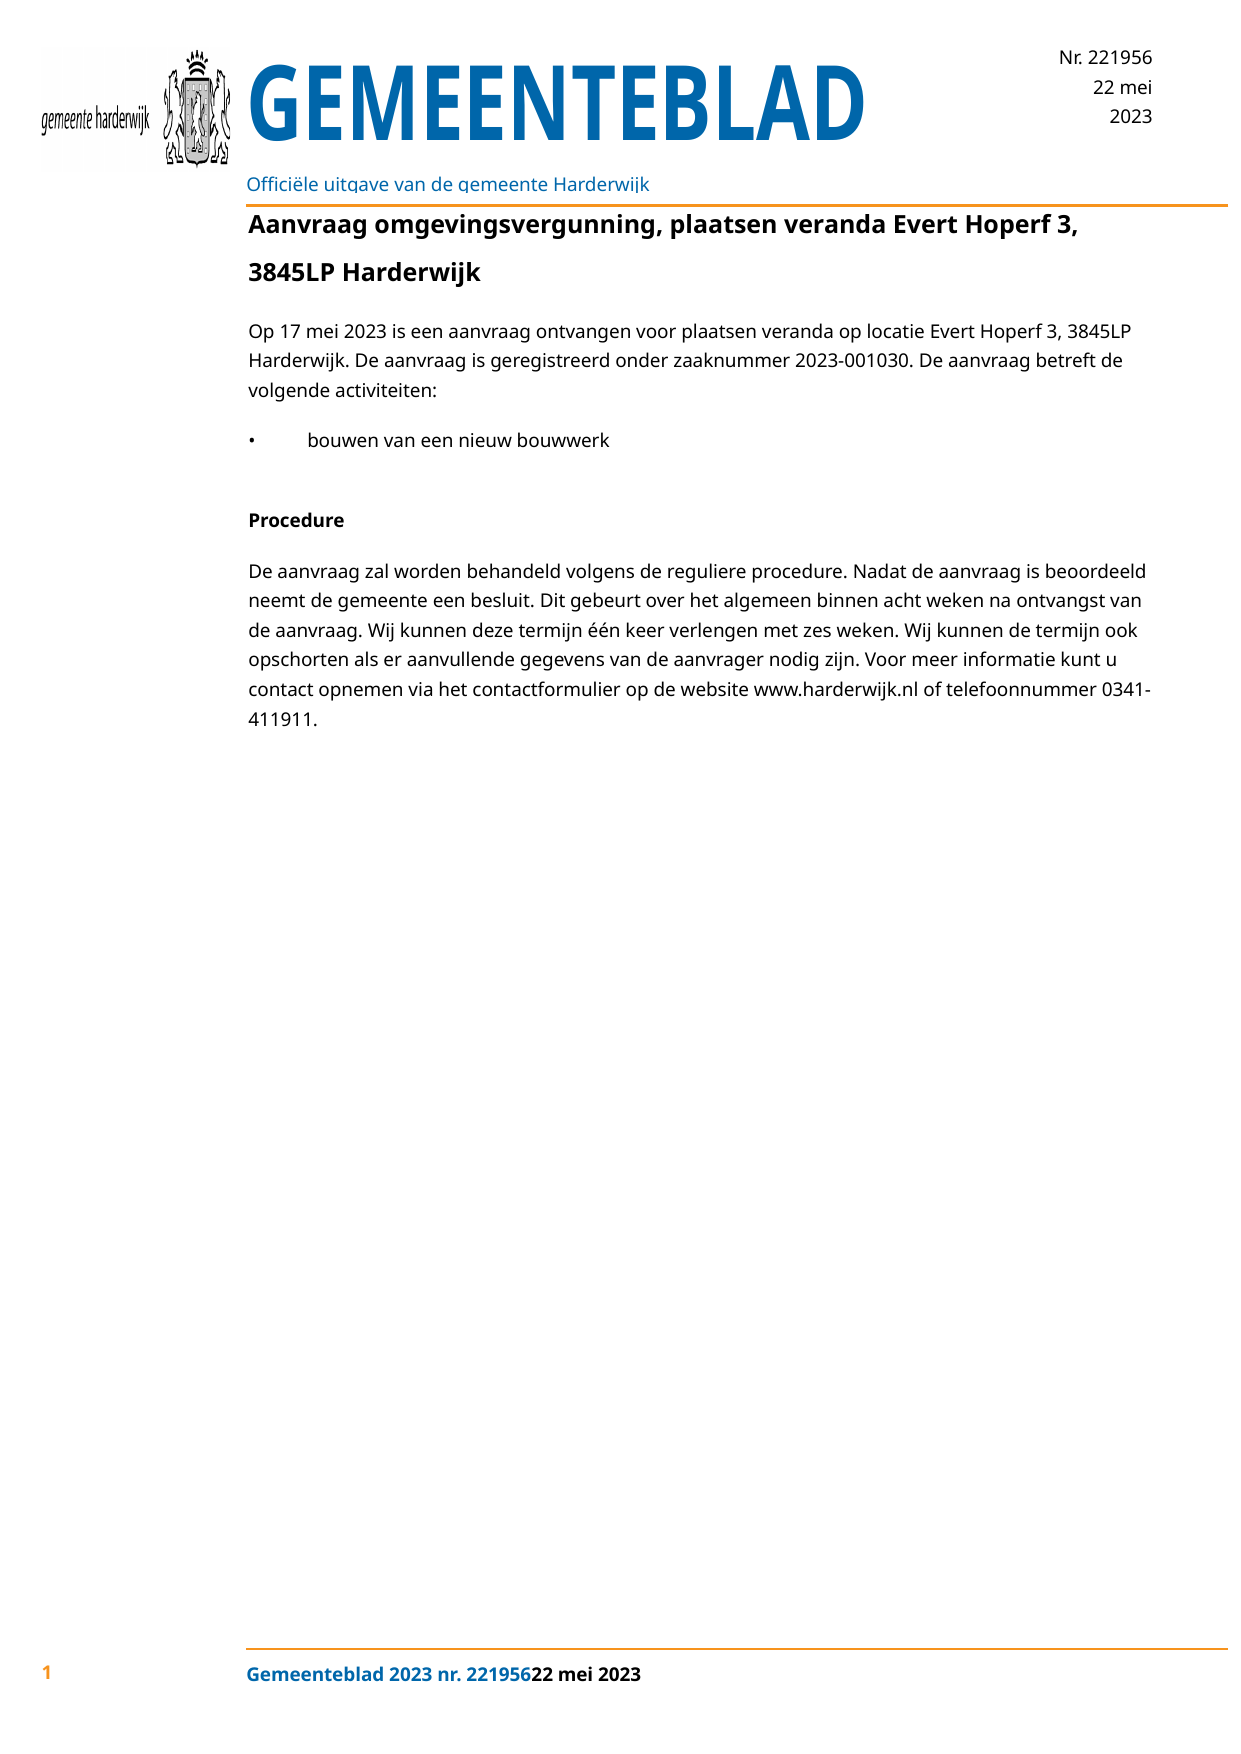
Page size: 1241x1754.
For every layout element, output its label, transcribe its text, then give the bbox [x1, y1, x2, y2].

list bouwen van een nieuw bouwwerk [248, 427, 1152, 453]
picture [41, 47, 231, 172]
text De aanvraag zal worden behandeld volgens de reguliere procedure. Nadat de aanvraag is beoordeeld neemt de gemeente een besluit. Dit gebeurt over het algemeen binnen acht weken na ontvangst van de aanvraag. Wij kunnen deze termijn één keer verlengen met zes weken. Wij kunnen de termijn ook opschorten als er aanvullende gegevens van de aanvrager nodig zijn. Voor meer informatie kunt u contact opnemen via het contactformulier op de website www.harderwijk.nl of telefoonnummer 0341-411911. [248, 558, 1152, 732]
text Aanvraag omgevingsvergunning, plaatsen veranda Evert Hoperf 3, 3845LP Harderwijk [248, 207, 1152, 288]
text Procedure [248, 507, 1152, 533]
text Op 17 mei 2023 is een aanvraag ontvangen voor plaatsen veranda op locatie Evert Hoperf 3, 3845LP Harderwijk. De aanvraag is geregistreerd onder zaaknummer 2023-001030. De aanvraag betreft de volgende activiteiten: [248, 318, 1152, 403]
